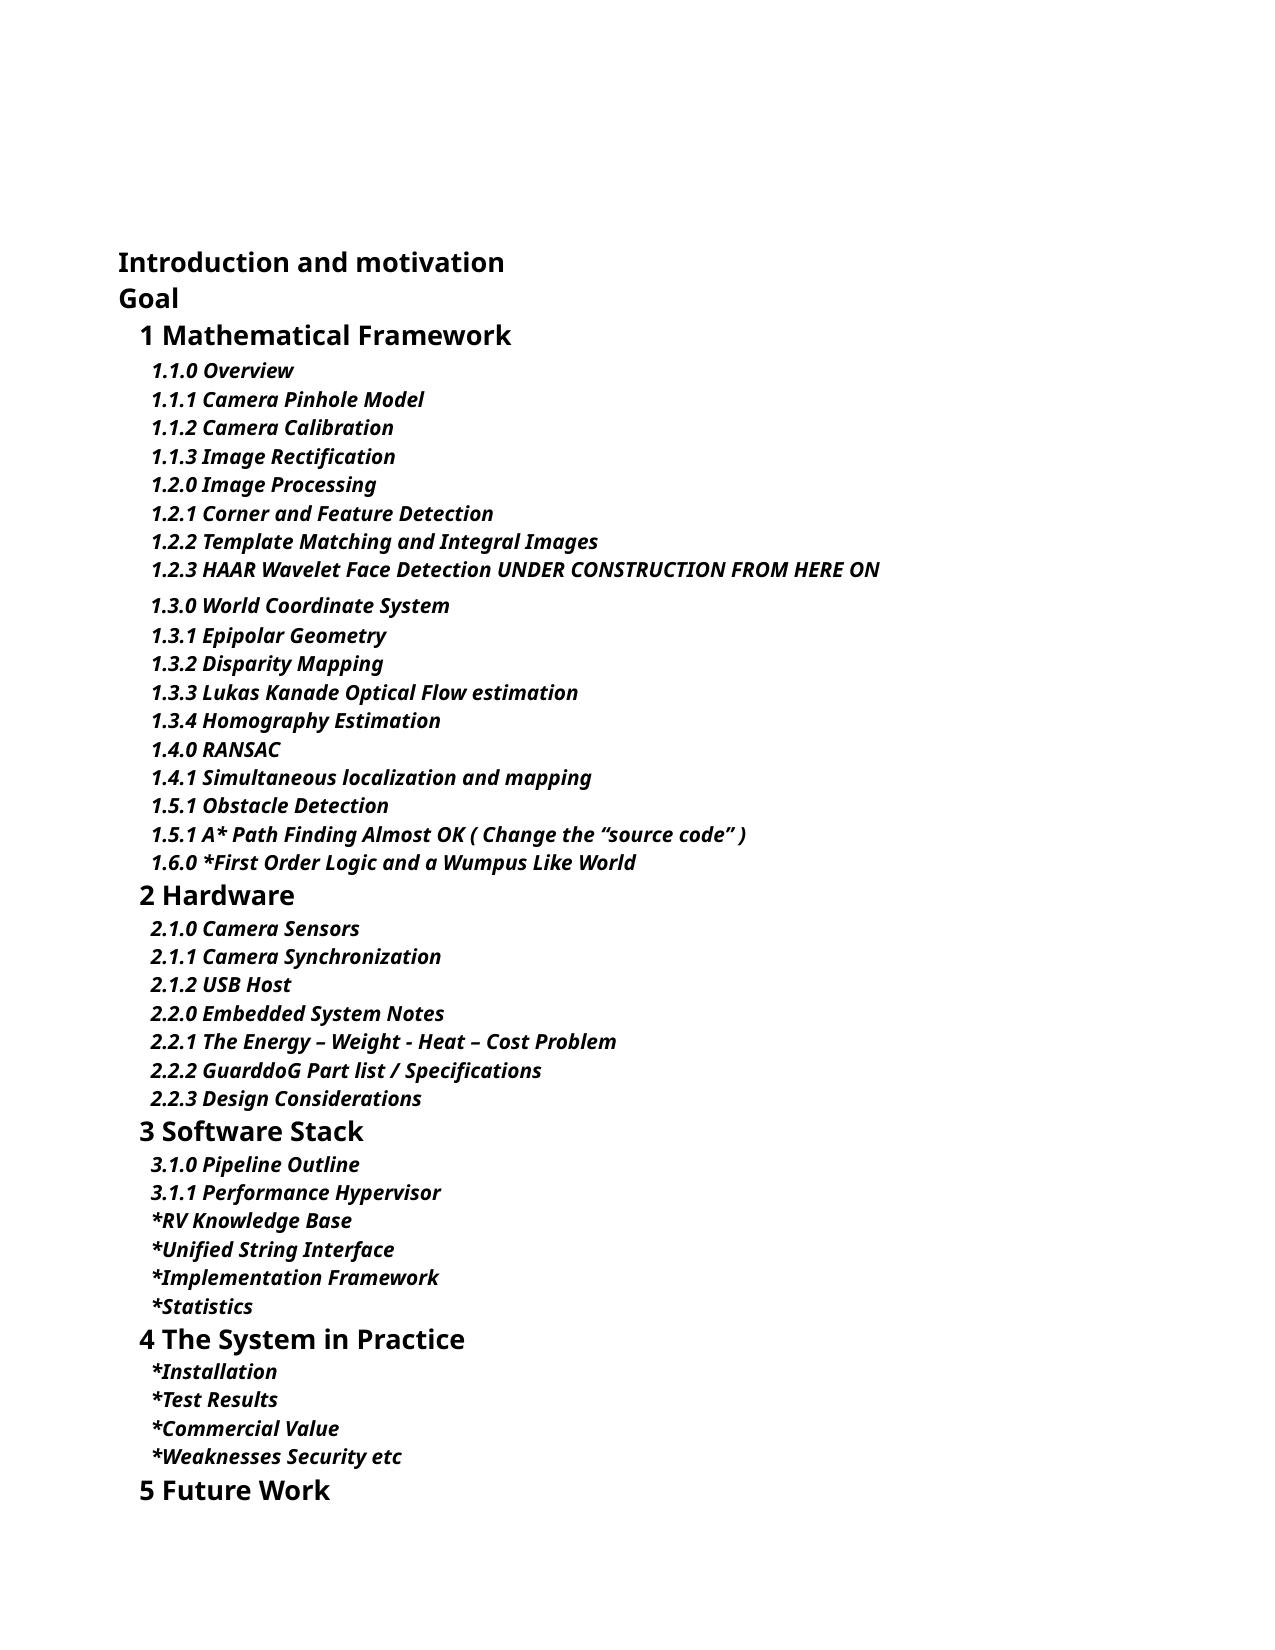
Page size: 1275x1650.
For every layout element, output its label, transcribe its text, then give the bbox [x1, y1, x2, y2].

text 1.5.1 Obstacle Detection [118, 792, 1157, 820]
text 2.2.2 GuarddoG Part list / Specifications [118, 1056, 1157, 1084]
text *RV Knowledge Base [118, 1207, 1157, 1235]
text 1.2.3 HAAR Wavelet Face Detection UNDER CONSTRUCTION FROM HERE ON [118, 556, 1157, 584]
text 1.2.1 Corner and Feature Detection [118, 499, 1157, 527]
text 1.1.2 Camera Calibration [118, 413, 1157, 442]
text 1.4.0 RANSAC [118, 735, 1157, 763]
text 2.2.1 The Energy – Weight - Heat – Cost Problem [118, 1027, 1157, 1056]
text 1.2.2 Template Matching and Integral Images [118, 527, 1157, 556]
text 1 Mathematical Framework [118, 317, 1157, 354]
text 1.3.2 Disparity Mapping [118, 649, 1157, 678]
text 2.1.0 Camera Sensors [118, 914, 1157, 942]
text *Test Results [118, 1386, 1157, 1414]
text Goal [118, 280, 1157, 317]
text *Implementation Framework [118, 1263, 1157, 1292]
text 2.1.2 USB Host [118, 971, 1157, 999]
text 1.1.3 Image Rectification [118, 442, 1157, 470]
text 3.1.1 Performance Hypervisor [118, 1178, 1157, 1207]
text 2.2.0 Embedded System Notes [118, 999, 1157, 1027]
text *Unified String Interface [118, 1235, 1157, 1263]
text 4 The System in Practice [118, 1320, 1157, 1357]
text 1.3.3 Lukas Kanade Optical Flow estimation [118, 678, 1157, 706]
text *Statistics [118, 1292, 1157, 1320]
text 2.2.3 Design Considerations [118, 1084, 1157, 1113]
text 1.3.1 Epipolar Geometry [118, 621, 1157, 649]
text 5 Future Work [118, 1471, 1157, 1508]
text 3.1.0 Pipeline Outline [118, 1150, 1157, 1178]
text 2 Hardware [118, 877, 1157, 914]
text 1.3.4 Homography Estimation [118, 706, 1157, 735]
text 1.3.0 World Coordinate System [118, 584, 1157, 621]
text *Commercial Value [118, 1414, 1157, 1442]
text *Weaknesses Security etc [118, 1442, 1157, 1471]
text 1.6.0 *First Order Logic and a Wumpus Like World [118, 848, 1157, 877]
text 3 Software Stack [118, 1113, 1157, 1150]
text 1.1.1 Camera Pinhole Model [118, 385, 1157, 413]
text 2.1.1 Camera Synchronization [118, 942, 1157, 971]
text 1.5.1 A* Path Finding Almost OK ( Change the “source code” ) [118, 820, 1157, 848]
text Introduction and motivation [118, 243, 1157, 280]
text 1.4.1 Simultaneous localization and mapping [118, 763, 1157, 792]
text 1.2.0 Image Processing [118, 470, 1157, 499]
text *Installation [118, 1357, 1157, 1386]
text 1.1.0 Overview [118, 354, 1157, 385]
